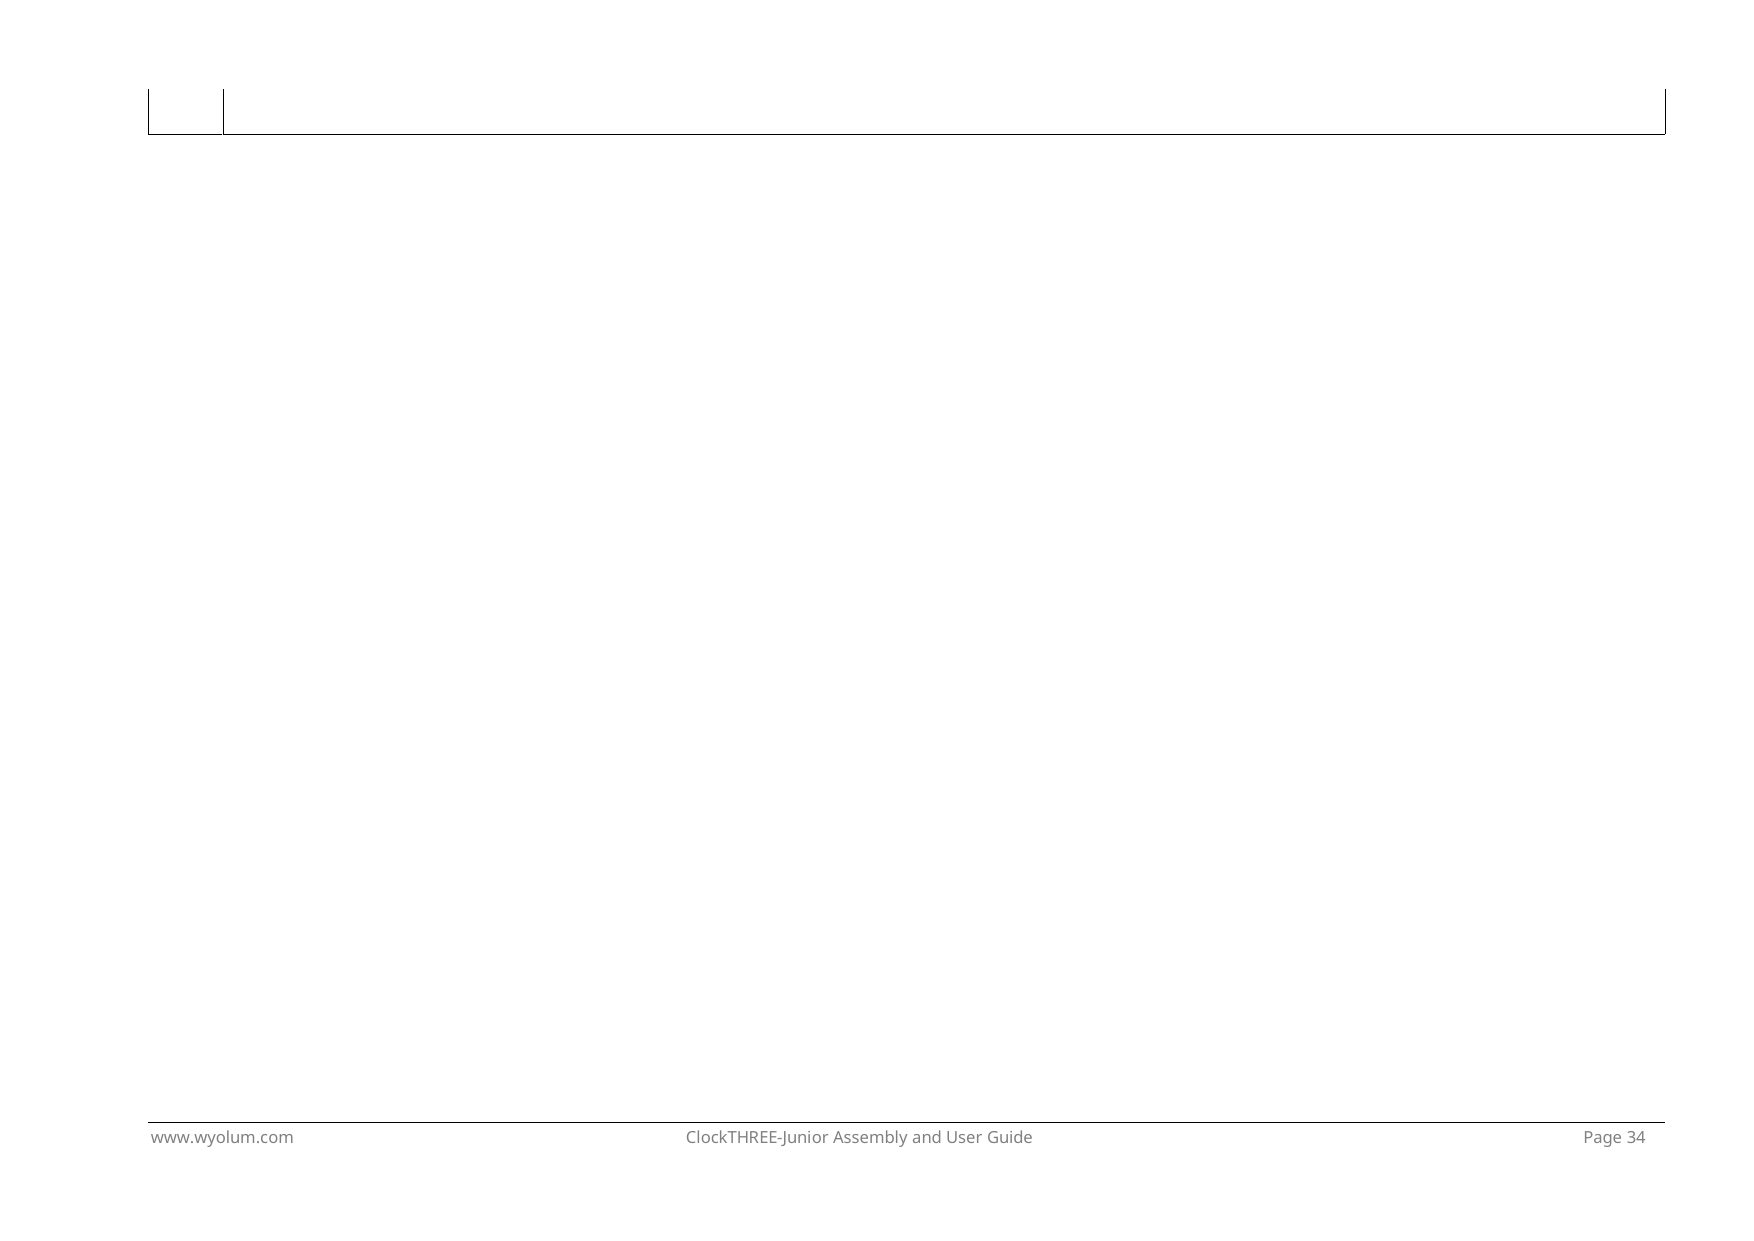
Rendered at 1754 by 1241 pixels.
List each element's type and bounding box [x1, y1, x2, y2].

table_cell [224, 89, 1665, 134]
table_cell [149, 89, 222, 134]
